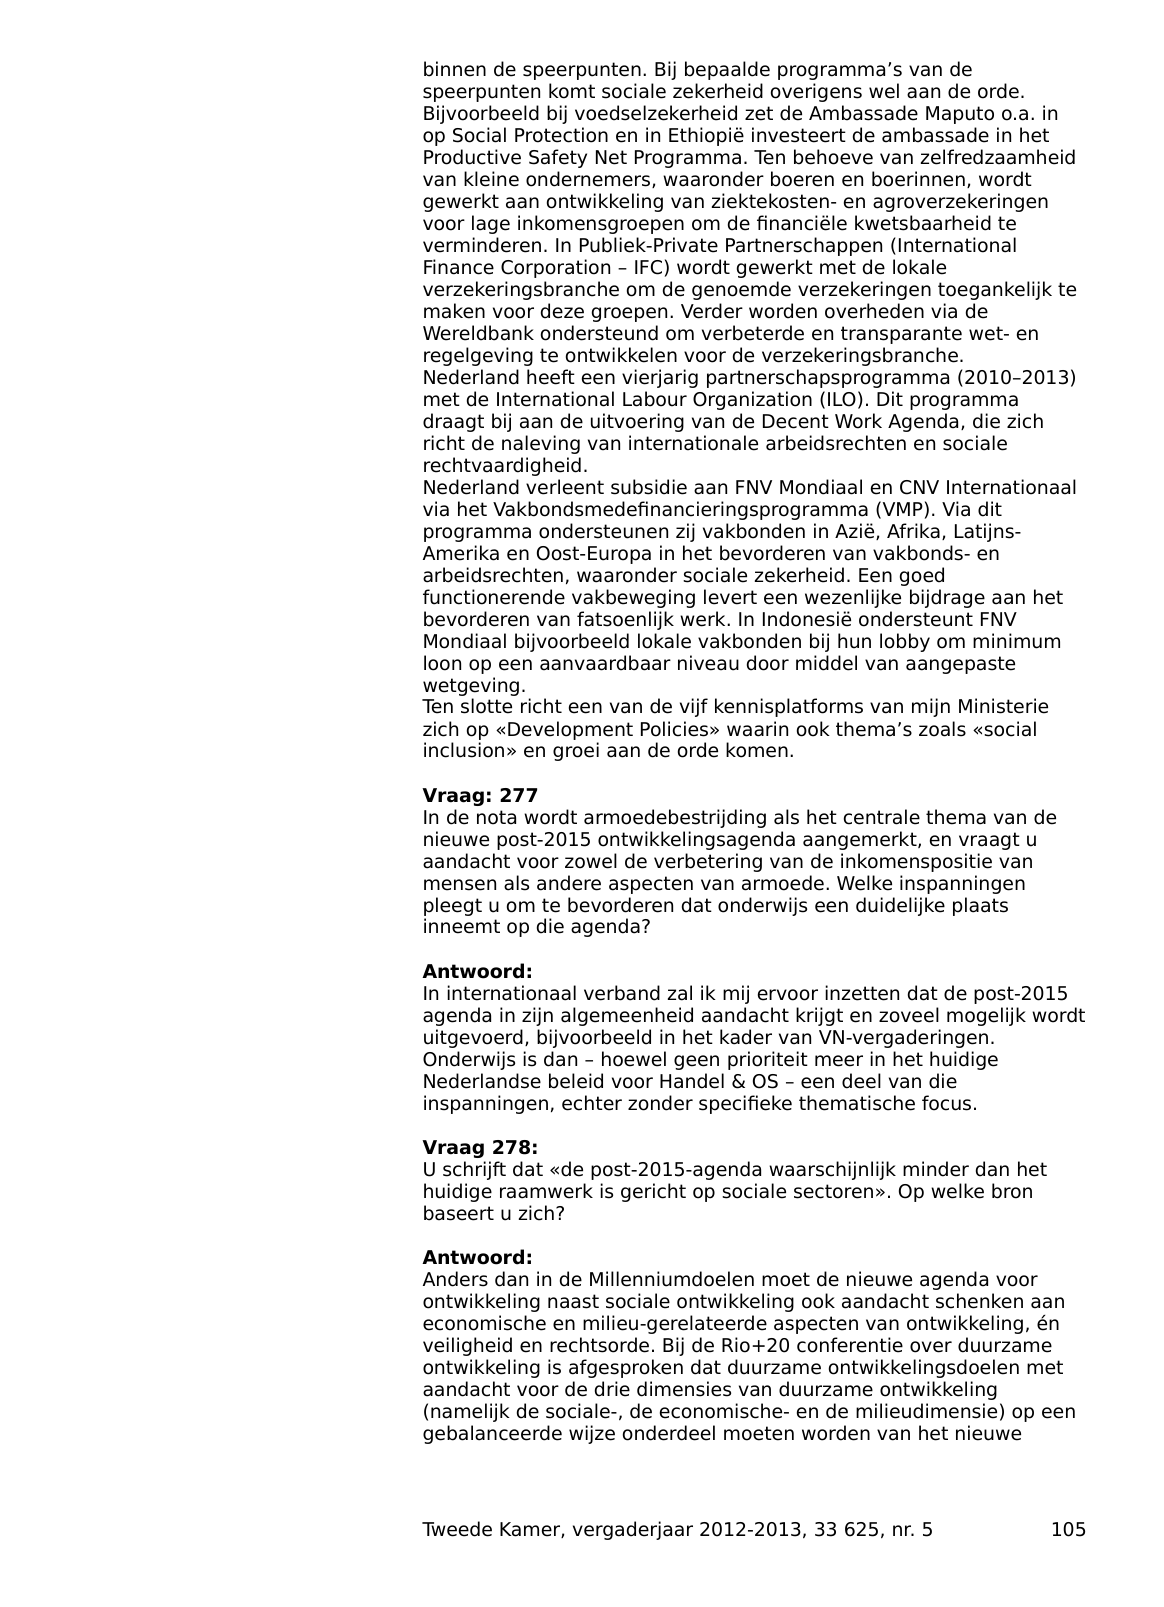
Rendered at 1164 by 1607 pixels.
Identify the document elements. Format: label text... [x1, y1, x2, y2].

text Anders dan in de Millenniumdoelen moet de nieuwe agenda voor ontwikkeling naast sociale ontwikkeling ook aandacht schenken aan economische en milieu-gerelateerde aspecten van ontwikkeling, én veiligheid en rechtsorde. Bij de Rio+20 conferentie over duurzame ontwikkeling is afgesproken dat duurzame ontwikkelingsdoelen met aandacht voor de drie dimensies van duurzame ontwikkeling (namelijk de sociale-, de economische- en de milieudimensie) op een gebalanceerde wijze onderdeel moeten worden van het nieuwe [422, 1269, 1087, 1444]
text U schrijft dat «de post-2015-agenda waarschijnlijk minder dan het huidige raamwerk is gericht op sociale sectoren». Op welke bron baseert u zich? [422, 1159, 1087, 1224]
text Antwoord: [422, 1247, 1087, 1269]
text Ten slotte richt een van de vijf kennisplatforms van mijn Ministerie zich op «Development Policies» waarin ook thema’s zoals «social inclusion» en groei aan de orde komen. [422, 696, 1087, 762]
text Antwoord: [422, 961, 1087, 983]
text In internationaal verband zal ik mij ervoor inzetten dat de post-2015 agenda in zijn algemeenheid aandacht krijgt en zoveel mogelijk wordt uitgevoerd, bijvoorbeeld in het kader van VN-vergaderingen. Onderwijs is dan – hoewel geen prioriteit meer in het huidige Nederlandse beleid voor Handel & OS – een deel van die inspanningen, echter zonder specifieke thematische focus. [422, 983, 1087, 1114]
text Vraag 278: [422, 1137, 1087, 1159]
text binnen de speerpunten. Bij bepaalde programma’s van de speerpunten komt sociale zekerheid overigens wel aan de orde. Bijvoorbeeld bij voedselzekerheid zet de Ambassade Maputo o.a. in op Social Protection en in Ethiopië investeert de ambassade in het Productive Safety Net Programma. Ten behoeve van zelfredzaamheid van kleine ondernemers, waaronder boeren en boerinnen, wordt gewerkt aan ontwikkeling van ziektekosten- en agroverzekeringen voor lage inkomensgroepen om de financiële kwetsbaarheid te verminderen. In Publiek-Private Partnerschappen (International Finance Corporation – IFC) wordt gewerkt met de lokale verzekeringsbranche om de genoemde verzekeringen toegankelijk te maken voor deze groepen. Verder worden overheden via de Wereldbank ondersteund om verbeterde en transparante wet- en regelgeving te ontwikkelen voor de verzekeringsbranche. [422, 59, 1087, 367]
text Nederland heeft een vierjarig partnerschapsprogramma (2010–2013) met de International Labour Organization (ILO). Dit programma draagt bij aan de uitvoering van de Decent Work Agenda, die zich richt de naleving van internationale arbeidsrechten en sociale rechtvaardigheid. [422, 367, 1087, 477]
text Vraag: 277 [422, 784, 1087, 807]
text Nederland verleent subsidie aan FNV Mondiaal en CNV Internationaal via het Vakbondsmedefinancieringsprogramma (VMP). Via dit programma ondersteunen zij vakbonden in Azië, Afrika, Latijns-Amerika en Oost-Europa in het bevorderen van vakbonds- en arbeidsrechten, waaronder sociale zekerheid. Een goed functionerende vakbeweging levert een wezenlijke bijdrage aan het bevorderen van fatsoenlijk werk. In Indonesië ondersteunt FNV Mondiaal bijvoorbeeld lokale vakbonden bij hun lobby om minimum loon op een aanvaardbaar niveau door middel van aangepaste wetgeving. [422, 477, 1087, 696]
text In de nota wordt armoedebestrijding als het centrale thema van de nieuwe post-2015 ontwikkelingsagenda aangemerkt, en vraagt u aandacht voor zowel de verbetering van de inkomenspositie van mensen als andere aspecten van armoede. Welke inspanningen pleegt u om te bevorderen dat onderwijs een duidelijke plaats inneemt op die agenda? [422, 807, 1087, 938]
